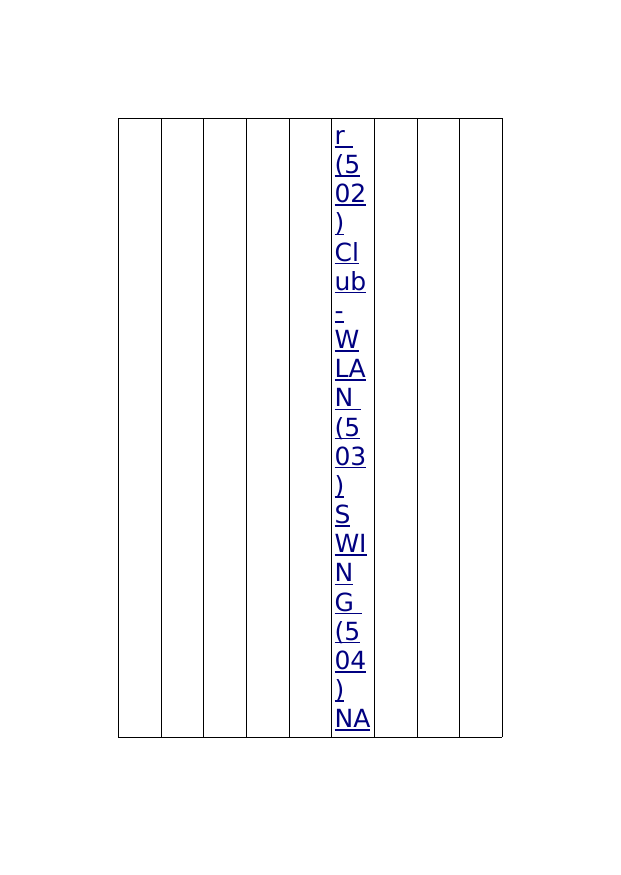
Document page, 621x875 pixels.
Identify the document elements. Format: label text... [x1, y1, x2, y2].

table_cell [119, 119, 161, 737]
table_cell [418, 119, 459, 737]
table_cell [204, 119, 246, 737]
table_cell r (502) Club-WLAN (503) SWING (504) NA [332, 119, 374, 737]
table_cell [375, 119, 417, 737]
table_cell [290, 119, 331, 737]
table_cell [162, 119, 203, 737]
table_cell [247, 119, 289, 737]
table_cell [460, 119, 502, 737]
